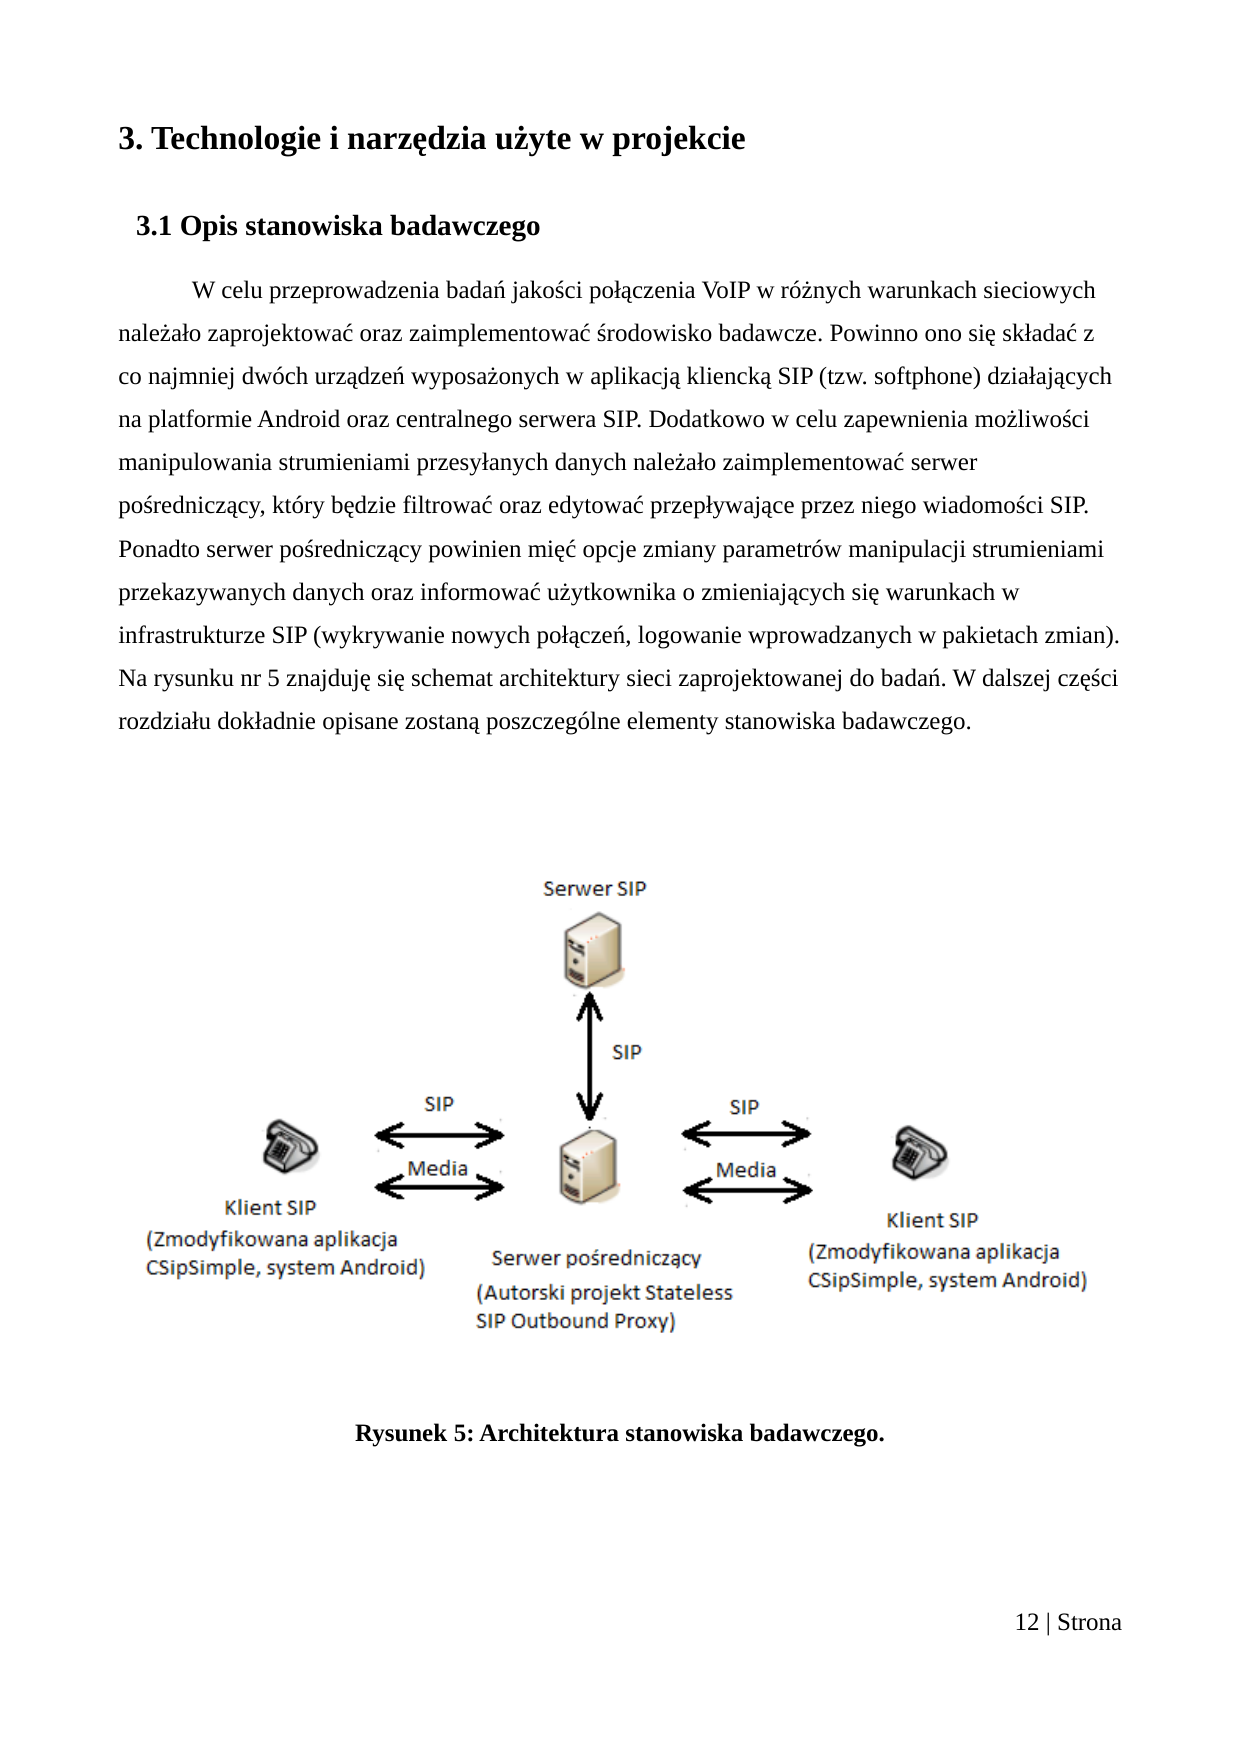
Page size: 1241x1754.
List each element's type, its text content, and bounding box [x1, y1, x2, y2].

text W celu przeprowadzenia badań jakości połączenia VoIP w różnych warunkach sieciowych należało zaprojektować oraz zaimplementować środowisko badawcze. Powinno ono się składać z co najmniej dwóch urządzeń wyposażonych w aplikacją kliencką SIP (tzw. softphone) działających na platformie Android oraz centralnego serwera SIP. Dodatkowo w celu zapewnienia możliwości manipulowania strumieniami przesyłanych danych należało zaimplementować serwer pośredniczący, który będzie filtrować oraz edytować przepływające przez niego wiadomości SIP. Ponadto serwer pośredniczący powinien mięć opcje zmiany parametrów manipulacji strumieniami przekazywanych danych oraz informować użytkownika o zmieniających się warunkach w infrastrukturze SIP (wykrywanie nowych połączeń, logowanie wprowadzanych w pakietach zmian). Na rysunku nr 5 znajduję się schemat architektury sieci zaprojektowanej do badań. W dalszej części rozdziału dokładnie opisane zostaną poszczególne elementy stanowiska badawczego. [118, 275, 1122, 735]
subtitle 3. Technologie i narzędzia użyte w projekcie [118, 118, 1122, 157]
text Rysunek 5: Architektura stanowiska badawczego. [140, 1418, 1100, 1446]
subtitle 3.1 Opis stanowiska badawczego [136, 208, 1122, 241]
